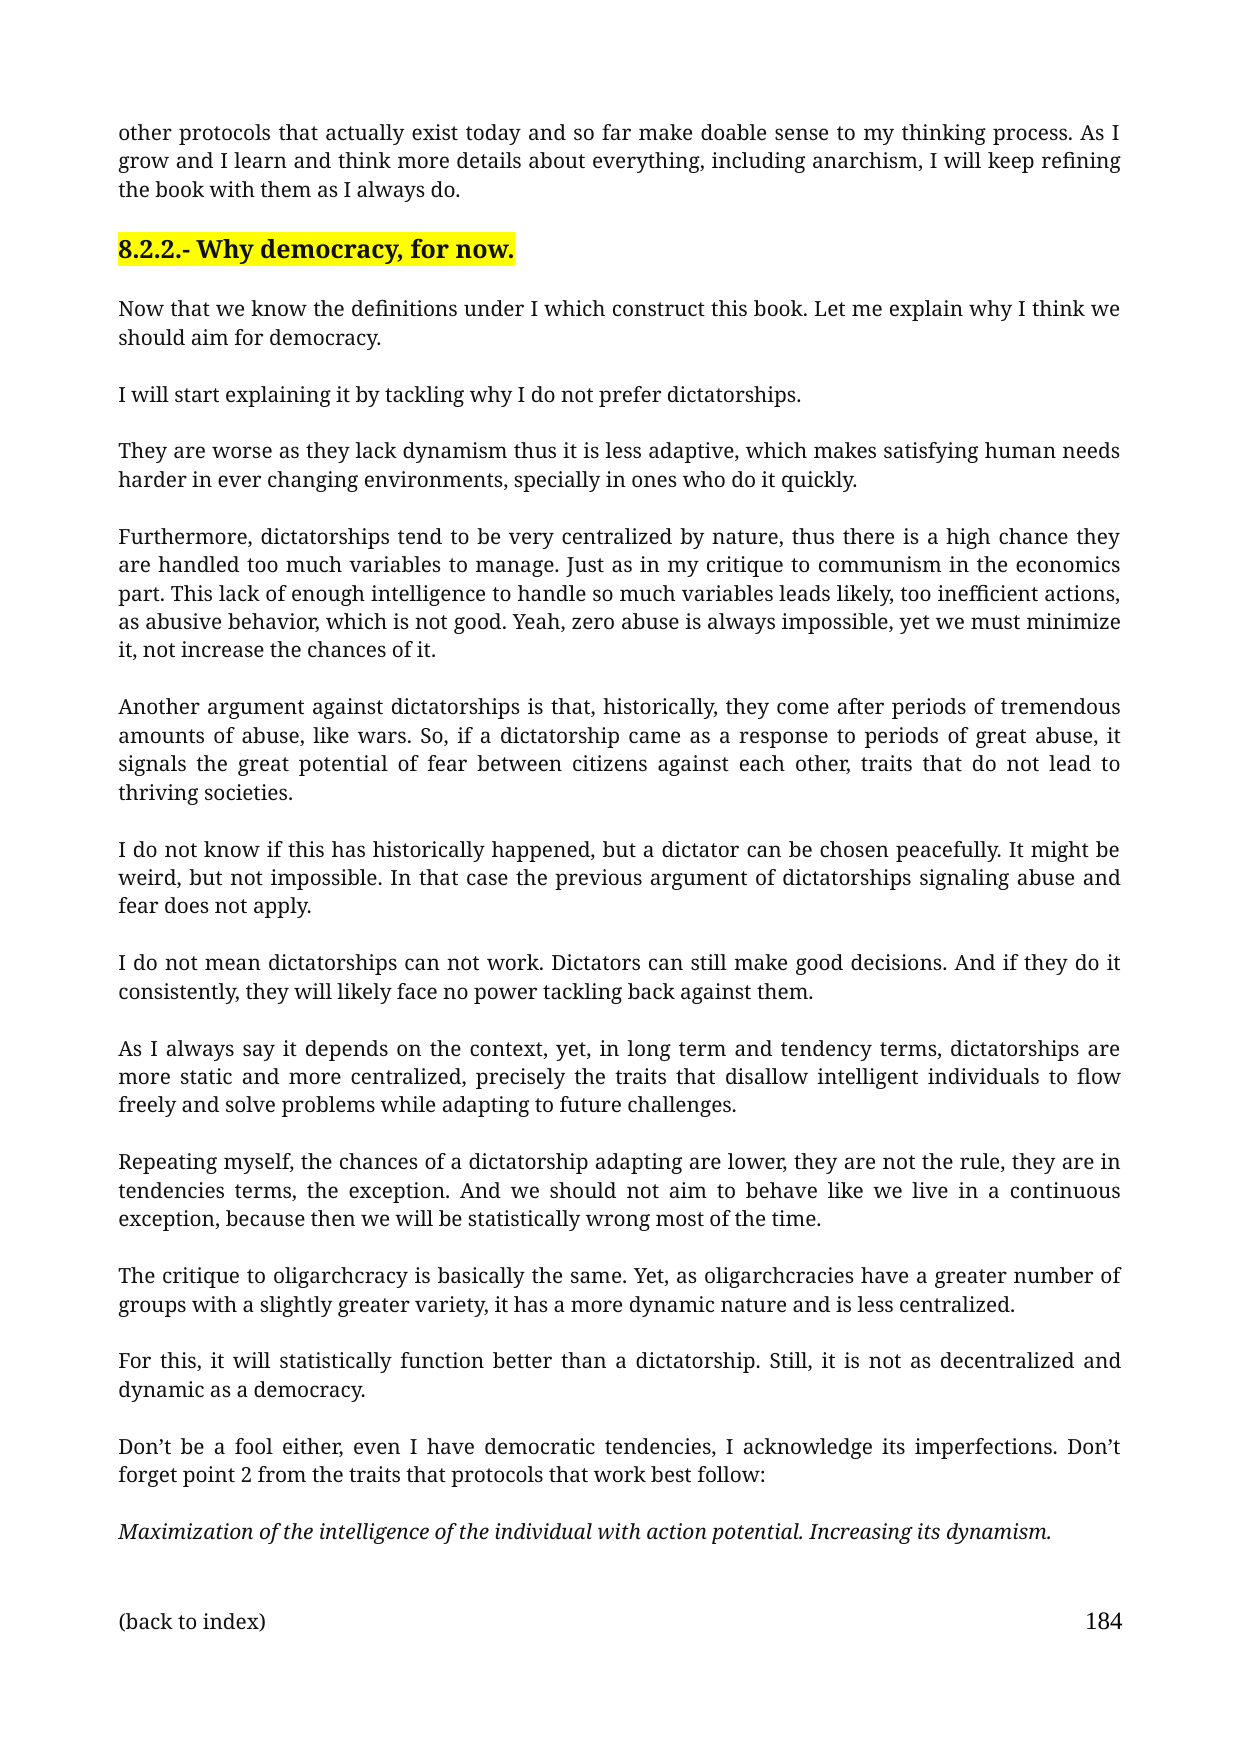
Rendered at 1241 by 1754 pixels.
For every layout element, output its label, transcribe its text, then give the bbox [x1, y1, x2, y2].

text I will start explaining it by tackling why I do not prefer dictatorships. [118, 380, 1122, 408]
text Repeating myself, the chances of a dictatorship adapting are lower, they are not the rule, they are in tendencies terms, the exception. And we should not aim to behave like we live in a continuous exception, because then we will be statistically wrong most of the time. [118, 1147, 1122, 1233]
text For this, it will statistically function better than a dictatorship. Still, it is not as decentralized and dynamic as a democracy. [118, 1347, 1122, 1403]
text Don’t be a fool either, even I have democratic tendencies, I acknowledge its imperfections. Don’t forget point 2 from the traits that protocols that work best follow: [118, 1432, 1122, 1489]
text They are worse as they lack dynamism thus it is less adaptive, which makes satisfying human needs harder in ever changing environments, specially in ones who do it quickly. [118, 437, 1122, 493]
text Furthermore, dictatorships tend to be very centralized by nature, thus there is a high chance they are handled too much variables to manage. Just as in my critique to communism in the economics part. This lack of enough intelligence to handle so much variables leads likely, too inefficient actions, as abusive behavior, which is not good. Yeah, zero abuse is always impossible, yet we must minimize it, not increase the chances of it. [118, 522, 1122, 664]
text As I always say it depends on the context, yet, in long term and tendency terms, dictatorships are more static and more centralized, precisely the traits that disallow intelligent individuals to flow freely and solve problems while adapting to future challenges. [118, 1034, 1122, 1119]
text other protocols that actually exist today and so far make doable sense to my thinking process. As I grow and I learn and think more details about everything, including anarchism, I will keep refining the book with them as I always do. [118, 118, 1122, 203]
text The critique to oligarchcracy is basically the same. Yet, as oligarchcracies have a greater number of groups with a slightly greater variety, it has a more dynamic nature and is less centralized. [118, 1261, 1122, 1318]
text I do not mean dictatorships can not work. Dictators can still make good decisions. And if they do it consistently, they will likely face no power tackling back against them. [118, 948, 1122, 1005]
text I do not know if this has historically happened, but a dictator can be chosen peacefully. It might be weird, but not impossible. In that case the previous argument of dictatorships signaling abuse and fear does not apply. [118, 835, 1122, 920]
text Maximization of the intelligence of the individual with action potential. Increasing its dynamism. [118, 1517, 1122, 1546]
text 8.2.2.- Why democracy, for now. [118, 232, 1122, 266]
text Another argument against dictatorships is that, historically, they come after periods of tremendous amounts of abuse, like wars. So, if a dictatorship came as a response to periods of great abuse, it signals the great potential of fear between citizens against each other, traits that do not lead to thriving societies. [118, 692, 1122, 806]
text Now that we know the definitions under I which construct this book. Let me explain why I think we should aim for democracy. [118, 294, 1122, 351]
